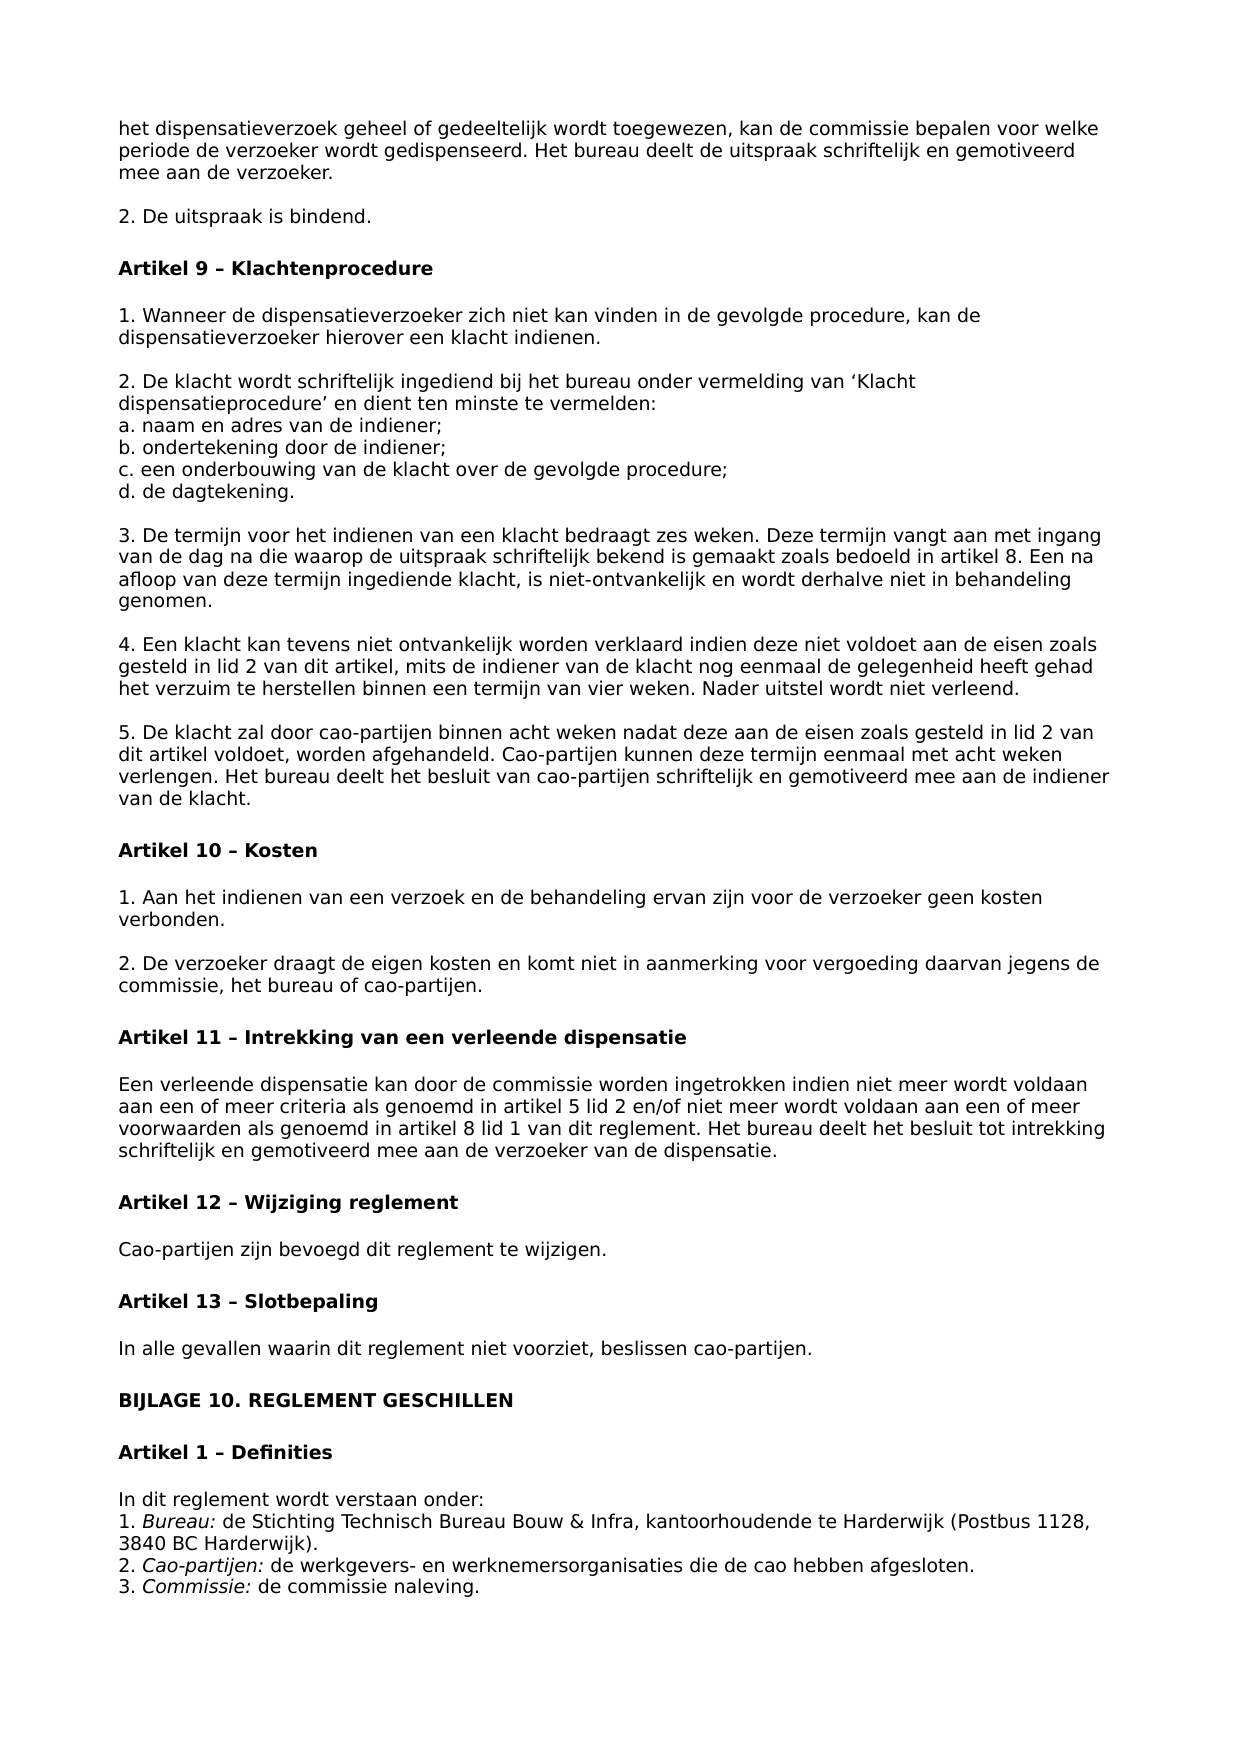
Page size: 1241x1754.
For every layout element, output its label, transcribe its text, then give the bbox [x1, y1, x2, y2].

text Cao-partijen zijn bevoegd dit reglement te wijzigen. [118, 1239, 1122, 1261]
text In dit reglement wordt verstaan onder: [118, 1488, 1122, 1511]
subtitle Artikel 12 – Wijziging reglement [118, 1192, 1122, 1214]
text het dispensatieverzoek geheel of gedeeltelijk wordt toegewezen, kan de commissie bepalen voor welke periode de verzoeker wordt gedispenseerd. Het bureau deelt de uitspraak schriftelijk en gemotiveerd mee aan de verzoeker. [118, 118, 1122, 184]
text In alle gevallen waarin dit reglement niet voorziet, beslissen cao-partijen. [118, 1338, 1122, 1359]
subtitle Artikel 11 – Intrekking van een verleende dispensatie [118, 1027, 1122, 1049]
subtitle BIJLAGE 10. REGLEMENT GESCHILLEN [118, 1389, 1122, 1412]
text d. de dagtekening. [118, 481, 1122, 503]
text c. een onderbouwing van de klacht over de gevolgde procedure; [118, 459, 1122, 481]
subtitle Artikel 10 – Kosten [118, 840, 1122, 862]
text 2. De verzoeker draagt de eigen kosten en komt niet in aanmerking voor vergoeding daarvan jegens de commissie, het bureau of cao-partijen. [118, 953, 1122, 997]
text 4. Een klacht kan tevens niet ontvankelijk worden verklaard indien deze niet voldoet aan de eisen zoals gesteld in lid 2 van dit artikel, mits de indiener van de klacht nog eenmaal de gelegenheid heeft gehad het verzuim te herstellen binnen een termijn van vier weken. Nader uitstel wordt niet verleend. [118, 634, 1122, 700]
text 3. Commissie: de commissie naleving. [118, 1576, 1122, 1598]
text 2. De klacht wordt schriftelijk ingediend bij het bureau onder vermelding van ‘Klacht dispensatieprocedure’ en dient ten minste te vermelden: [118, 371, 1122, 415]
text 2. Cao-partijen: de werkgevers- en werknemersorganisaties die de cao hebben afgesloten. [118, 1554, 1122, 1576]
text 1. Aan het indienen van een verzoek en de behandeling ervan zijn voor de verzoeker geen kosten verbonden. [118, 887, 1122, 931]
subtitle Artikel 1 – Definities [118, 1442, 1122, 1463]
text 1. Bureau: de Stichting Technisch Bureau Bouw & Infra, kantoorhoudende te Harderwijk (Postbus 1128, 3840 BC Harderwijk). [118, 1511, 1122, 1554]
subtitle Artikel 9 – Klachtenprocedure [118, 258, 1122, 280]
text 2. De uitspraak is bindend. [118, 206, 1122, 228]
text 5. De klacht zal door cao-partijen binnen acht weken nadat deze aan de eisen zoals gesteld in lid 2 van dit artikel voldoet, worden afgehandeld. Cao-partijen kunnen deze termijn eenmaal met acht weken verlengen. Het bureau deelt het besluit van cao-partijen schriftelijk en gemotiveerd mee aan de indiener van de klacht. [118, 722, 1122, 810]
text b. ondertekening door de indiener; [118, 437, 1122, 459]
text 3. De termijn voor het indienen van een klacht bedraagt zes weken. Deze termijn vangt aan met ingang van de dag na die waarop de uitspraak schriftelijk bekend is gemaakt zoals bedoeld in artikel 8. Een na afloop van deze termijn ingediende klacht, is niet-ontvankelijk en wordt derhalve niet in behandeling genomen. [118, 524, 1122, 612]
text a. naam en adres van de indiener; [118, 415, 1122, 437]
text 1. Wanneer de dispensatieverzoeker zich niet kan vinden in de gevolgde procedure, kan de dispensatieverzoeker hierover een klacht indienen. [118, 305, 1122, 349]
text Een verleende dispensatie kan door de commissie worden ingetrokken indien niet meer wordt voldaan aan een of meer criteria als genoemd in artikel 5 lid 2 en/of niet meer wordt voldaan aan een of meer voorwaarden als genoemd in artikel 8 lid 1 van dit reglement. Het bureau deelt het besluit tot intrekking schriftelijk en gemotiveerd mee aan de verzoeker van de dispensatie. [118, 1074, 1122, 1162]
subtitle Artikel 13 – Slotbepaling [118, 1291, 1122, 1313]
